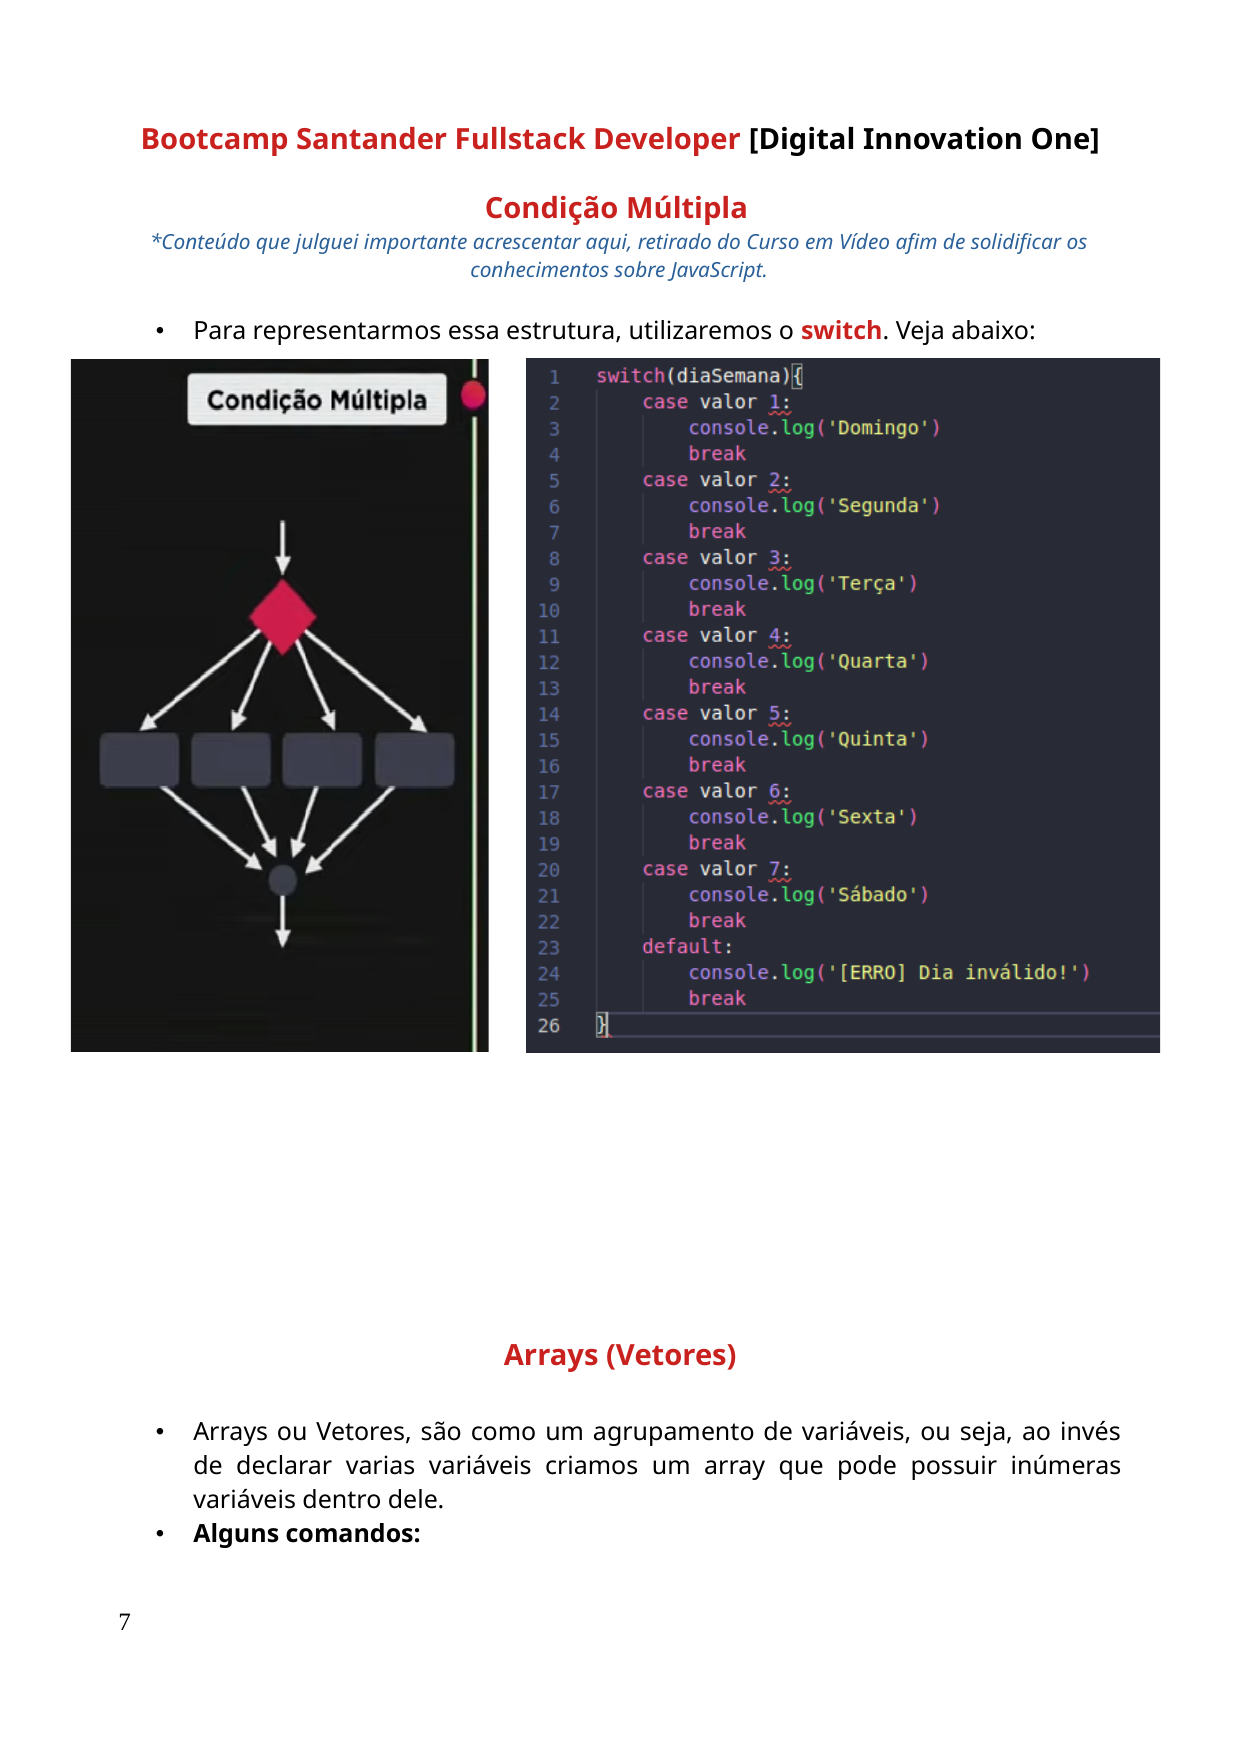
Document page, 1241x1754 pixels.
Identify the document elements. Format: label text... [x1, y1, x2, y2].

text Arrays (Vetores) [118, 1334, 1122, 1374]
list Alguns comandos: [156, 1516, 1122, 1550]
text *Conteúdo que julguei importante acrescentar aqui, retirado do Curso em Vídeo afim de solidificar os conhecimentos sobre JavaScript. [118, 227, 1122, 284]
list Arrays ou Vetores, são como um agrupamento de variáveis, ou seja, ao invés de declarar varias variáveis criamos um array que pode possuir inúmeras variáveis dentro dele. [156, 1413, 1122, 1516]
text Condição Múltipla [118, 187, 1122, 227]
picture [526, 358, 1160, 1053]
picture [70, 359, 489, 1052]
list Para representarmos essa estrutura, utilizaremos o switch. Veja abaixo: [156, 312, 1122, 346]
